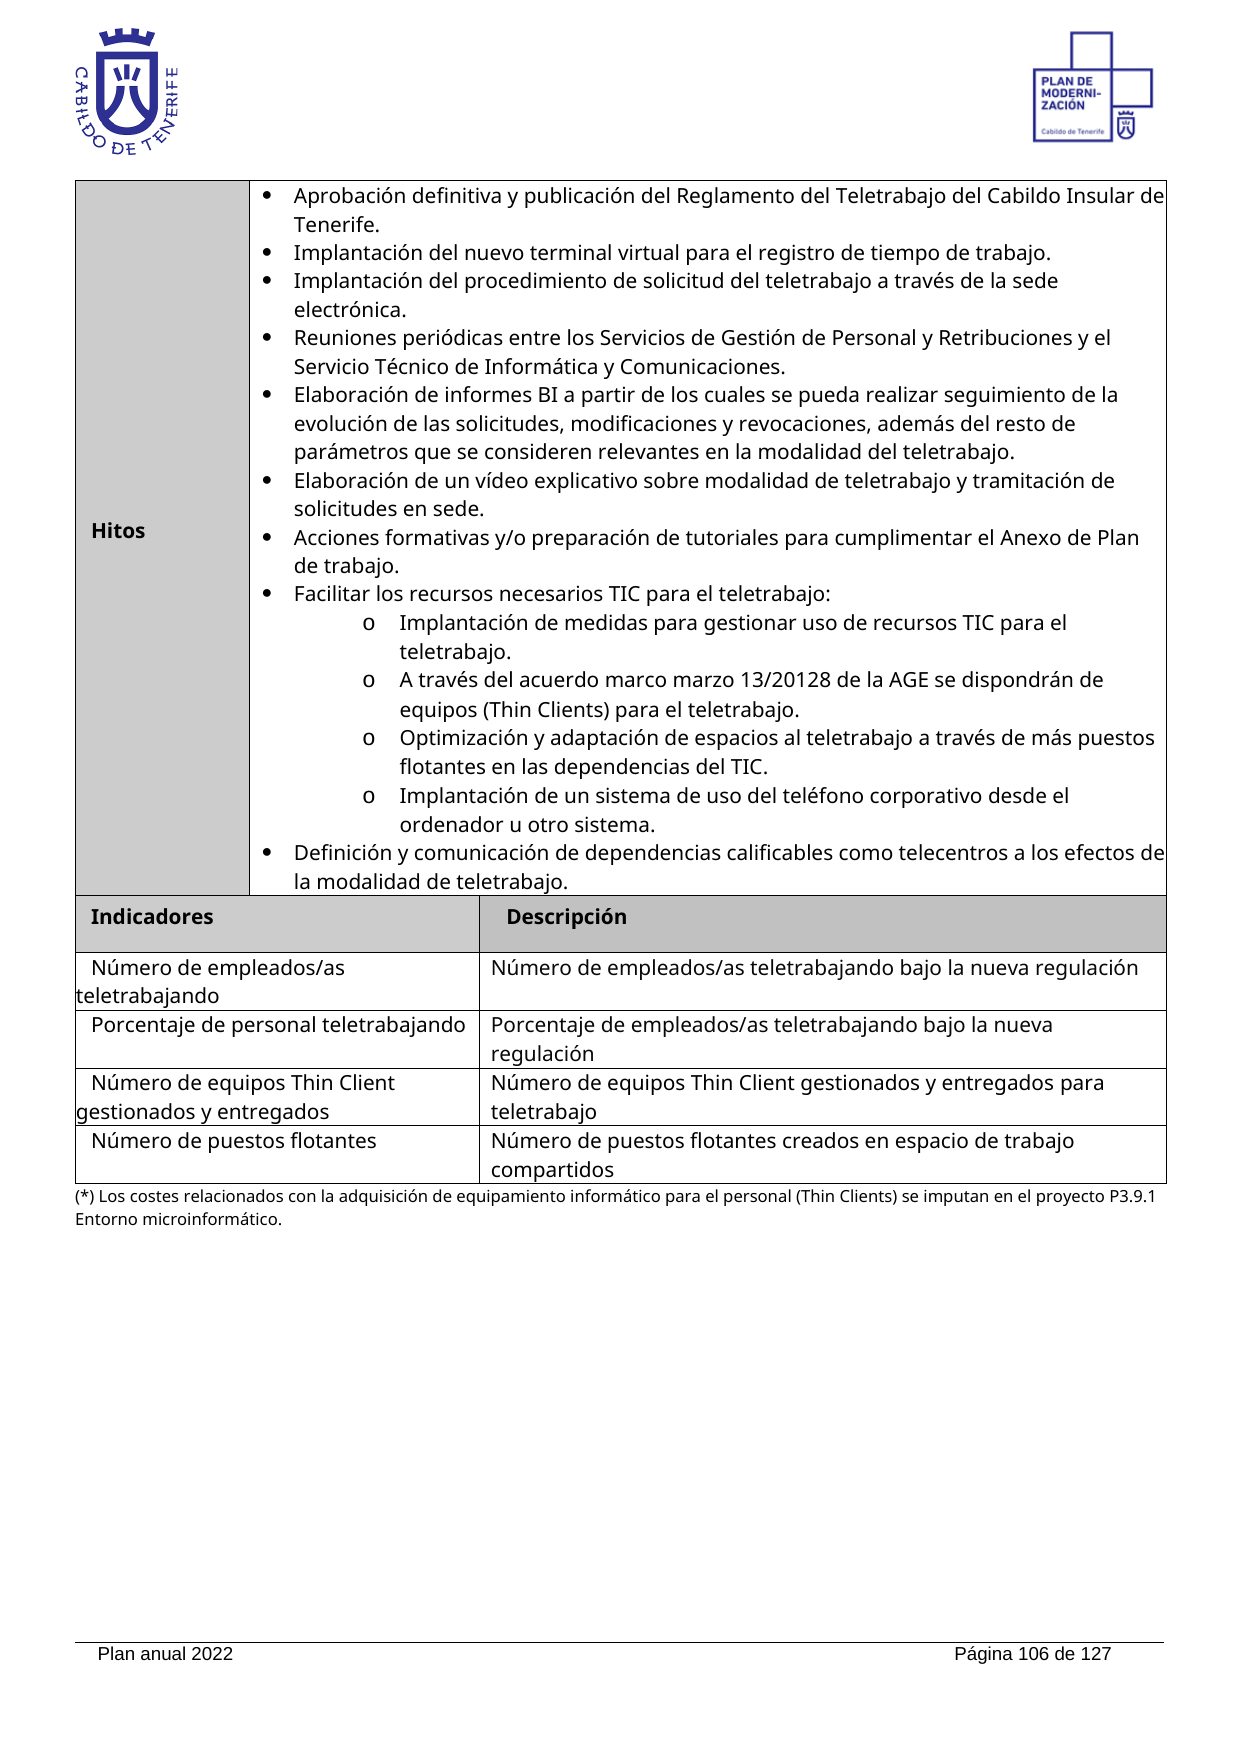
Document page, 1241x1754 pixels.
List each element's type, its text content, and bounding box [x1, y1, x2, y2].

table_cell Número de equipos Thin Client gestionados y entregados para teletrabajo [480, 1069, 1166, 1125]
table_cell Porcentaje de personal teletrabajando [76, 1011, 479, 1067]
table_cell Número de puestos flotantes creados en espacio de trabajo compartidos [480, 1126, 1166, 1183]
table_cell Número de empleados/as teletrabajando bajo la nueva regulación [480, 953, 1166, 1009]
table_cell Porcentaje de empleados/as teletrabajando bajo la nueva regulación [480, 1011, 1166, 1067]
table_cell Indicadores [76, 896, 479, 952]
table_cell Aprobación definitiva y publicación del Reglamento del Teletrabajo del Cabildo Insular de Tenerife. Implantación del nuevo terminal virtual para el registro de tiempo de trabajo. Implantación del procedimiento de solicitud del teletrabajo a través de la sede electrónica. Reuniones periódicas entre los Servicios de Gestión de Personal y Retribuciones y el Servicio Técnico de Informática y Comunicaciones. Elaboración de informes BI a partir de los cuales se pueda realizar seguimiento de la evolución de las solicitudes, modificaciones y revocaciones, además del resto de parámetros que se consideren relevantes en la modalidad del teletrabajo. Elaboración de un vídeo explicativo sobre modalidad de teletrabajo y tramitación de solicitudes en sede. Acciones formativas y/o preparación de tutoriales para cumplimentar el Anexo de Plan de trabajo. Facilitar los recursos necesarios TIC para el teletrabajo: Implantación de medidas para gestionar uso de recursos TIC para el teletrabajo. A través del acuerdo marco marzo 13/20128 de la AGE se dispondrán de equipos (Thin Clients) para el teletrabajo. Optimización y adaptación de espacios al teletrabajo a través de más puestos flotantes en las dependencias del TIC. Implantación de un sistema de uso del teléfono corporativo desde el ordenador u otro sistema. Definición y comunicación de dependencias calificables como telecentros a los efectos de la modalidad de teletrabajo. [250, 181, 1166, 895]
table_cell Número de empleados/as teletrabajando [76, 953, 479, 1009]
table_cell Hitos [76, 181, 249, 895]
table_cell Descripción [480, 896, 1166, 952]
text (*) Los costes relacionados con la adquisición de equipamiento informático para el personal (Thin Clients) se imputan en el proyecto P3.9.1 Entorno microinformático. [75, 1184, 1165, 1230]
table_cell Número de puestos flotantes [76, 1126, 479, 1183]
table_cell Número de equipos Thin Client gestionados y entregados [76, 1069, 479, 1125]
